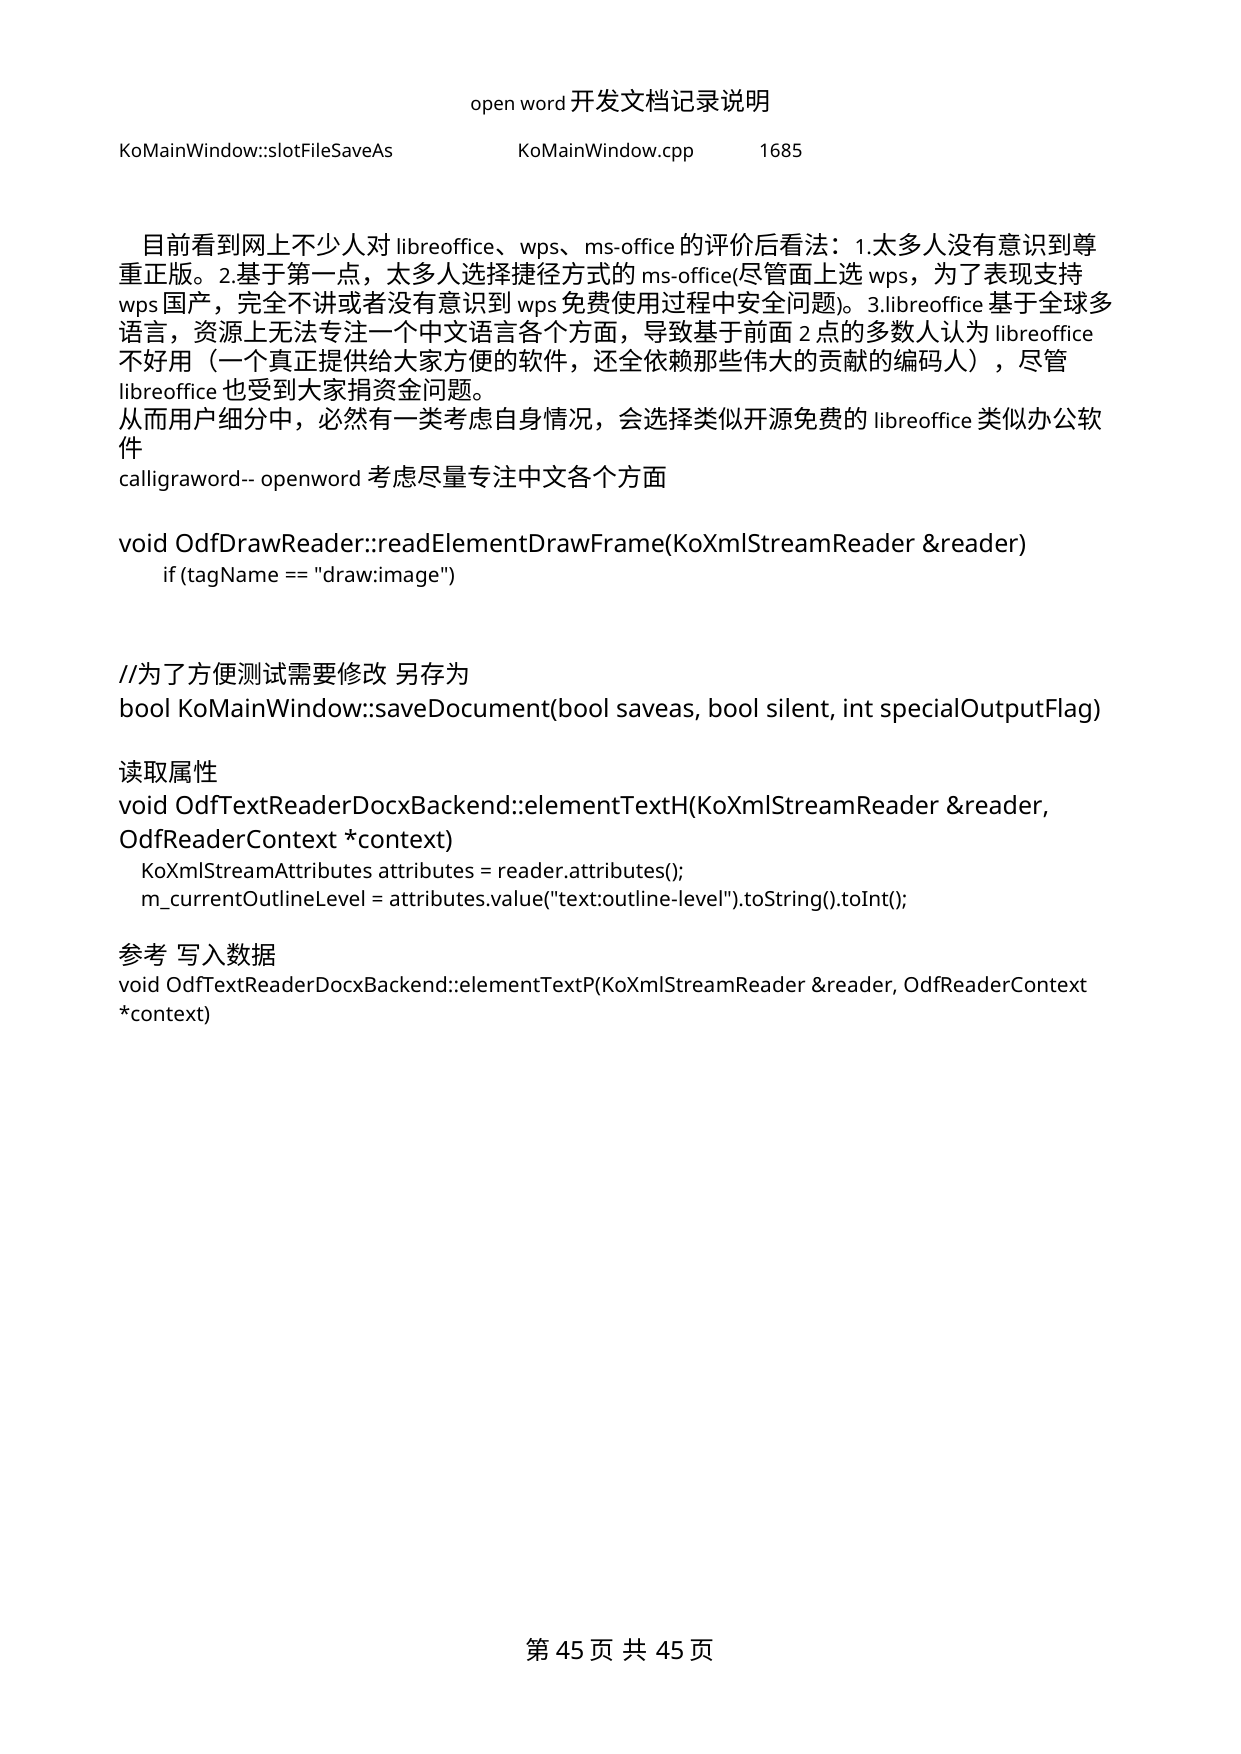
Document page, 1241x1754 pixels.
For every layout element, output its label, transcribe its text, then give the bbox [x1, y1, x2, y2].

text 读取属性 [119, 759, 1121, 788]
text 参考 写入数据 [119, 941, 1121, 970]
text calligraword-- openword 考虑尽量专注中文各个方面 [119, 463, 1121, 492]
text //为了方便测试需要修改 另存为 [119, 657, 1121, 691]
text bool KoMainWindow::saveDocument(bool saveas, bool silent, int specialOutputFlag) [119, 691, 1121, 725]
text void OdfDrawReader::readElementDrawFrame(KoXmlStreamReader &reader) [119, 526, 1121, 560]
text m_currentOutlineLevel = attributes.value("text:outline-level").toString().toInt(); [119, 884, 1121, 913]
text if (tagName == "draw:image") [119, 560, 1121, 589]
text void OdfTextReaderDocxBackend::elementTextP(KoXmlStreamReader &reader, OdfReaderContext *context) [119, 970, 1121, 1027]
text KoXmlStreamAttributes attributes = reader.attributes(); [119, 856, 1121, 884]
text void OdfTextReaderDocxBackend::elementTextH(KoXmlStreamReader &reader, OdfReaderContext *context) [119, 788, 1121, 856]
text 从而用户细分中，必然有一类考虑自身情况，会选择类似开源免费的libreoffice类似办公软件 [119, 405, 1121, 463]
text 目前看到网上不少人对libreoffice、wps、ms-office的评价后看法：1.太多人没有意识到尊重正版。2.基于第一点，太多人选择捷径方式的ms-office(尽管面上选wps，为了表现支持wps国产，完全不讲或者没有意识到wps免费使用过程中安全问题)。3.libreoffice基于全球多语言，资源上无法专注一个中文语言各个方面，导致基于前面2点的多数人认为libreoffice不好用（一个真正提供给大家方便的软件，还全依赖那些伟大的贡献的编码人），尽管libreoffice也受到大家捐资金问题。 [119, 231, 1121, 405]
text KoMainWindow::slotFileSaveAs KoMainWindow.cpp 1685 [119, 137, 1121, 163]
